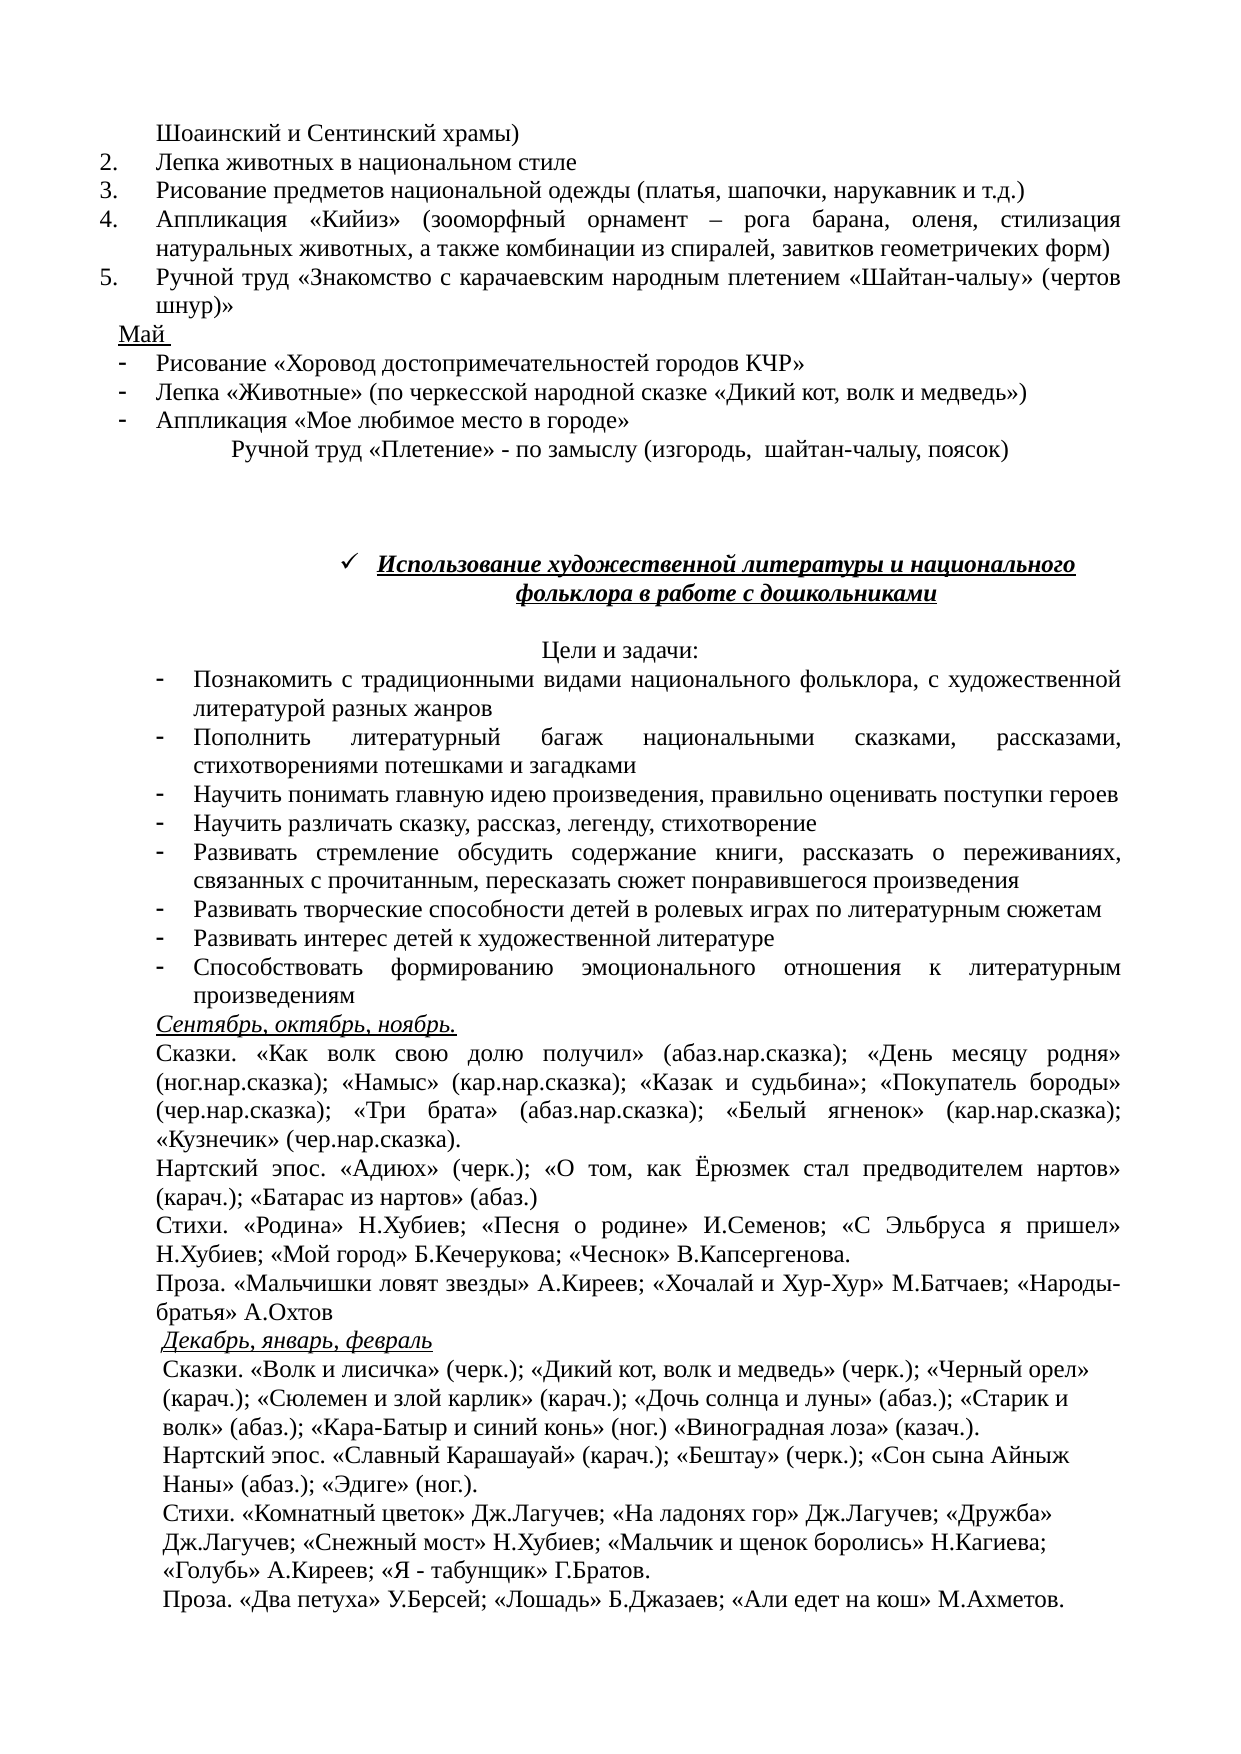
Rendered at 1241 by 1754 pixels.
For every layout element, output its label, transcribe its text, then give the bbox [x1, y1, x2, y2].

text Ручной труд «Плетение» - по замыслу (изгородь, шайтан-чалыу, поясок) [118, 434, 1122, 463]
list Способствовать формированию эмоционального отношения к литературным произведениям [156, 952, 1122, 1009]
text Цели и задачи: [118, 636, 1122, 664]
list Развивать стремление обсудить содержание книги, рассказать о переживаниях, связанных с прочитанным, пересказать сюжет понравившегося произведения [156, 837, 1122, 894]
list Аппликация «Кийиз» (зооморфный орнамент – рога барана, оленя, стилизация натуральных животных, а также комбинации из спиралей, завитков геометричеких форм) [118, 204, 1122, 262]
list Рисование «Хоровод достопримечательностей городов КЧР» [118, 348, 1122, 377]
list Научить различать сказку, рассказ, легенду, стихотворение [156, 808, 1122, 837]
text Стихи. «Комнатный цветок» Дж.Лагучев; «На ладонях гор» Дж.Лагучев; «Дружба» Дж.Лагучев; «Снежный мост» Н.Хубиев; «Мальчик и щенок боролись» Н.Кагиева; «Голубь» А.Киреев; «Я - табунщик» Г.Братов. [162, 1498, 1122, 1584]
text Сказки. «Волк и лисичка» (черк.); «Дикий кот, волк и медведь» (черк.); «Черный орел» (карач.); «Сюлемен и злой карлик» (карач.); «Дочь солнца и луны» (абаз.); «Старик и волк» (абаз.); «Кара-Батыр и синий конь» (ног.) «Виноградная лоза» (казач.). [162, 1354, 1122, 1441]
text Сказки. «Как волк свою долю получил» (абаз.нар.сказка); «День месяцу родня» (ног.нар.сказка); «Намыс» (кар.нар.сказка); «Казак и судьбина»; «Покупатель бороды» (чер.нар.сказка); «Три брата» (абаз.нар.сказка); «Белый ягненок» (кар.нар.сказка); «Кузнечик» (чер.нар.сказка). [156, 1038, 1122, 1153]
list Аппликация «Мое любимое место в городе» [118, 406, 1122, 434]
text Нартский эпос. «Славный Карашауай» (карач.); «Бештау» (черк.); «Сон сына Айныж Наны» (абаз.); «Эдиге» (ног.). [162, 1441, 1122, 1498]
list Лепка «Животные» (по черкесской народной сказке «Дикий кот, волк и медведь») [118, 377, 1122, 406]
list Рисование предметов национальной одежды (платья, шапочки, нарукавник и т.д.) [118, 176, 1122, 204]
list Пополнить литературный багаж национальными сказками, рассказами, стихотворениями потешками и загадками [156, 722, 1122, 779]
text Стихи. «Родина» Н.Хубиев; «Песня о родине» И.Семенов; «С Эльбруса я пришел» Н.Хубиев; «Мой город» Б.Кечерукова; «Чеснок» В.Капсергенова. [156, 1211, 1122, 1268]
text Проза. «Мальчишки ловят звезды» А.Киреев; «Хочалай и Хур-Хур» М.Батчаев; «Народы-братья» А.Охтов [156, 1268, 1122, 1326]
list Научить понимать главную идею произведения, правильно оценивать поступки героев [156, 779, 1122, 808]
list Использование художественной литературы и национального фольклора в работе с дошкольниками [295, 549, 1122, 607]
list Развивать интерес детей к художественной литературе [156, 923, 1122, 952]
list Познакомить с традиционными видами национального фольклора, с художественной литературой разных жанров [156, 664, 1122, 722]
text Проза. «Два петуха» У.Берсей; «Лошадь» Б.Джазаев; «Али едет на кош» М.Ахметов. [162, 1584, 1122, 1613]
list Ручной труд «Знакомство с карачаевским народным плетением «Шайтан-чалыу» (чертов шнур)» [118, 262, 1122, 319]
list Развивать творческие способности детей в ролевых играх по литературным сюжетам [156, 894, 1122, 923]
list Лепка животных в национальном стиле [118, 147, 1122, 176]
text Май [118, 319, 1122, 348]
text Декабрь, январь, февраль [162, 1326, 1122, 1354]
text Сентябрь, октябрь, ноябрь. [156, 1009, 1122, 1038]
text Нартский эпос. «Адиюх» (черк.); «О том, как Ёрюзмек стал предводителем нартов» (карач.); «Батарас из нартов» (абаз.) [156, 1153, 1122, 1211]
list Шоаинский и Сентинский храмы) [118, 118, 1122, 147]
